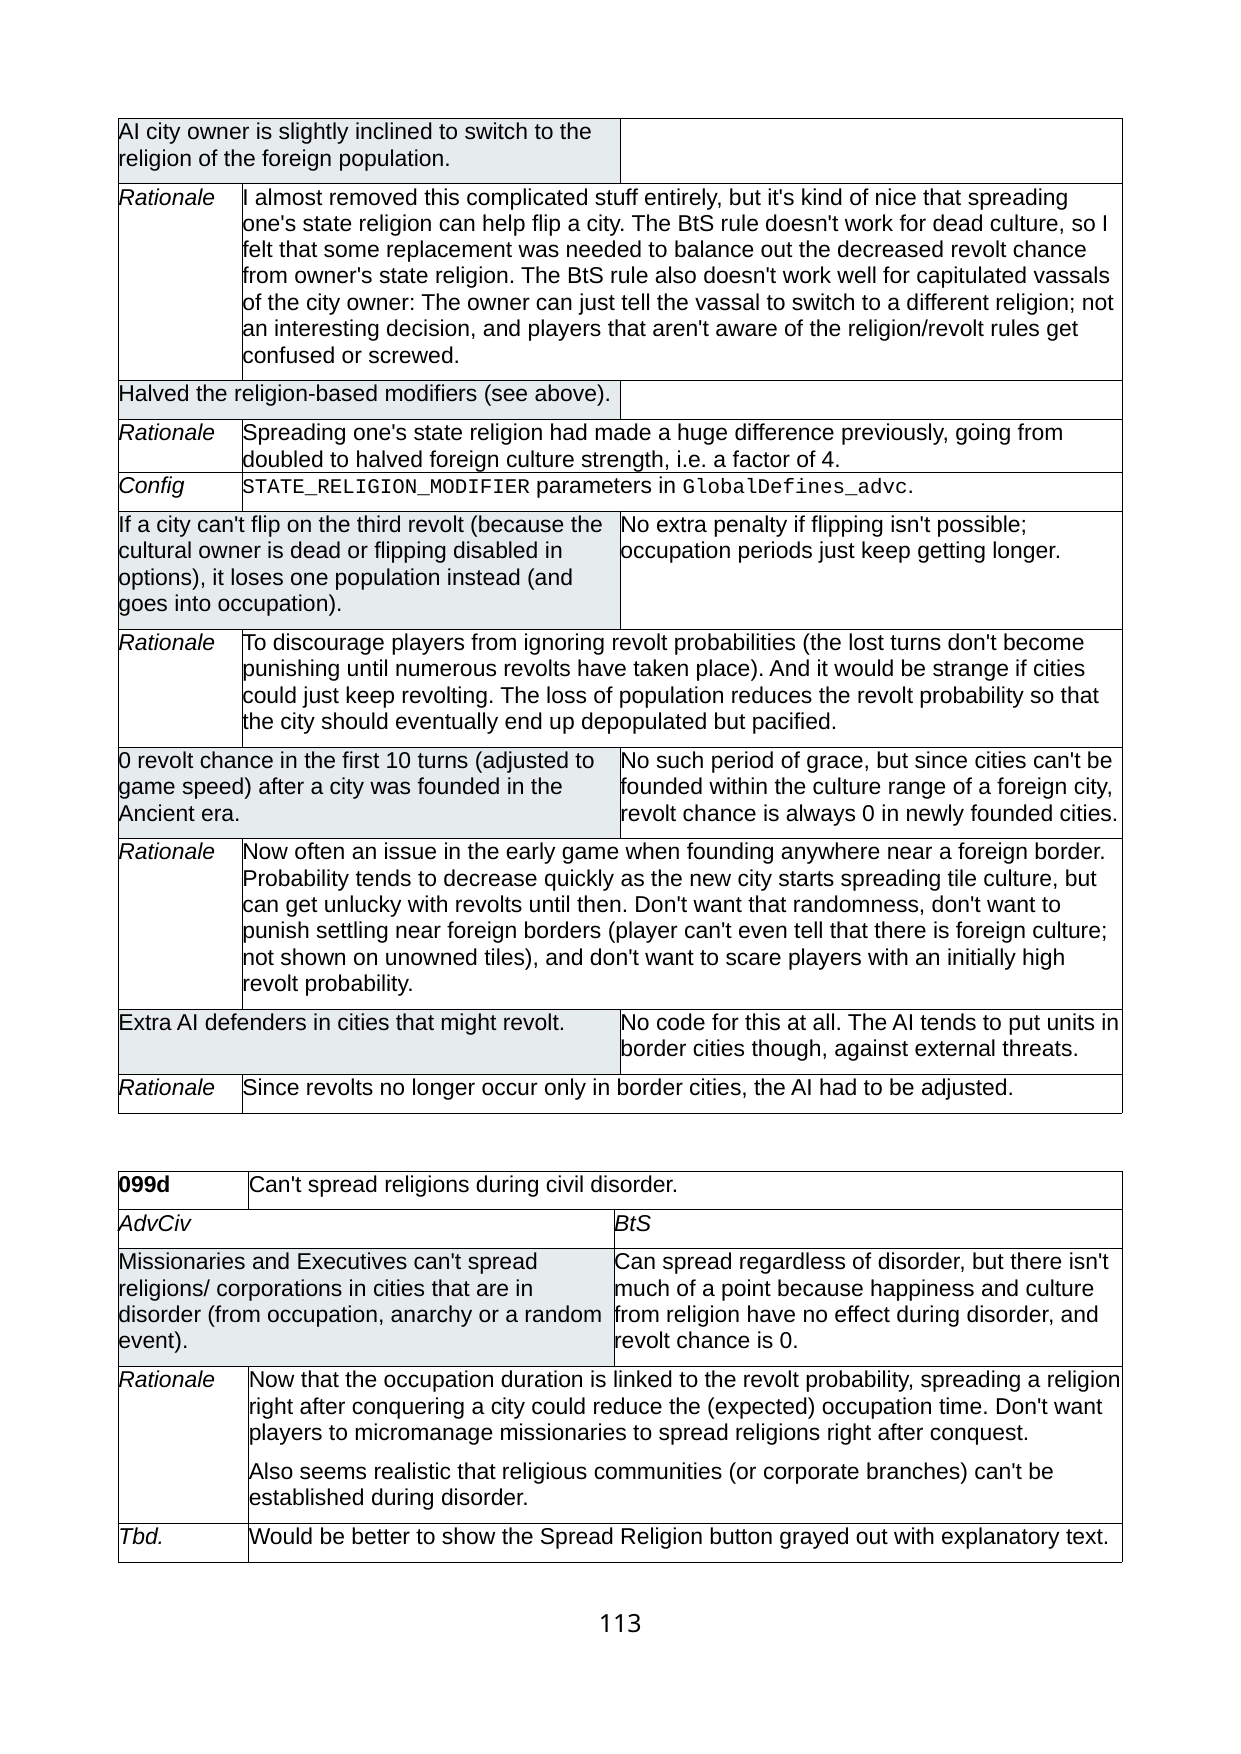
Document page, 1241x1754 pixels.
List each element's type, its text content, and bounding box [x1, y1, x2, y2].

table_cell Rationale [119, 184, 242, 380]
table_cell Spreading one's state religion had made a huge difference previously, going from doubled to halved foreign culture strength, i.e. a factor of 4. [243, 420, 1122, 472]
table_cell Extra AI defenders in cities that might revolt. [119, 1010, 620, 1074]
table_cell Now that the occupation duration is linked to the revolt probability, spreading a religion right after conquering a city could reduce the (expected) occupation time. Don't want players to micromanage missionaries to spread religions right after conquest. Also seems realistic that religious communities (or corporate branches) can't be established during disorder. [249, 1367, 1122, 1523]
table_cell 0 revolt chance in the first 10 turns (adjusted to game speed) after a city was founded in the Ancient era. [119, 748, 620, 838]
table_cell [621, 381, 1122, 419]
table_cell Now often an issue in the early game when founding anywhere near a foreign border. Probability tends to decrease quickly as the new city starts spreading tile culture, but can get unlucky with revolts until then. Don't want that randomness, don't want to punish settling near foreign borders (player can't even tell that there is foreign culture; not shown on unowned tiles), and don't want to scare players with an initially high revolt probability. [243, 839, 1122, 1009]
table_cell AI city owner is slightly inclined to switch to the religion of the foreign population. [119, 119, 620, 183]
table_cell [621, 119, 1122, 183]
table_cell No such period of grace, but since cities can't be founded within the culture range of a foreign city, revolt chance is always 0 in newly founded cities. [621, 748, 1122, 838]
table_cell Would be better to show the Spread Religion button grayed out with explanatory text. [249, 1524, 1122, 1562]
table_cell BtS [615, 1210, 1122, 1248]
table_cell STATE_RELIGION_MODIFIER parameters in GlobalDefines_advc. [243, 473, 1122, 511]
table_cell No extra penalty if flipping isn't possible; occupation periods just keep getting longer. [621, 512, 1122, 629]
table_cell Rationale [119, 1367, 248, 1523]
table_cell If a city can't flip on the third revolt (because the cultural owner is dead or flipping disabled in options), it loses one population instead (and goes into occupation). [119, 512, 620, 629]
table_cell Rationale [119, 1075, 242, 1113]
table_cell Missionaries and Executives can't spread religions/ corporations in cities that are in disorder (from occupation, anarchy or a random event). [119, 1249, 614, 1366]
table_cell Config [119, 473, 242, 511]
table_cell No code for this at all. The AI tends to put units in border cities though, against external threats. [621, 1010, 1122, 1074]
table_cell Can spread regardless of disorder, but there isn't much of a point because happiness and culture from religion have no effect during disorder, and revolt chance is 0. [615, 1249, 1122, 1366]
table_cell Since revolts no longer occur only in border cities, the AI had to be adjusted. [243, 1075, 1122, 1113]
table_cell Rationale [119, 839, 242, 1009]
table_cell To discourage players from ignoring revolt probabilities (the lost turns don't become punishing until numerous revolts have taken place). And it would be strange if cities could just keep revolting. The loss of population reduces the revolt probability so that the city should eventually end up depopulated but pacified. [243, 630, 1122, 747]
table_header 099d [119, 1172, 248, 1209]
table_cell Halved the religion-based modifiers (see above). [119, 381, 620, 419]
table_cell Rationale [119, 420, 242, 472]
table_cell Tbd. [119, 1524, 248, 1562]
table_header Can't spread religions during civil disorder. [249, 1172, 1122, 1209]
table_cell Rationale [119, 630, 242, 747]
table_cell AdvCiv [119, 1210, 614, 1248]
table_cell I almost removed this complicated stuff entirely, but it's kind of nice that spreading one's state religion can help flip a city. The BtS rule doesn't work for dead culture, so I felt that some replacement was needed to balance out the decreased revolt chance from owner's state religion. The BtS rule also doesn't work well for capitulated vassals of the city owner: The owner can just tell the vassal to switch to a different religion; not an interesting decision, and players that aren't aware of the religion/revolt rules get confused or screwed. [243, 184, 1122, 380]
